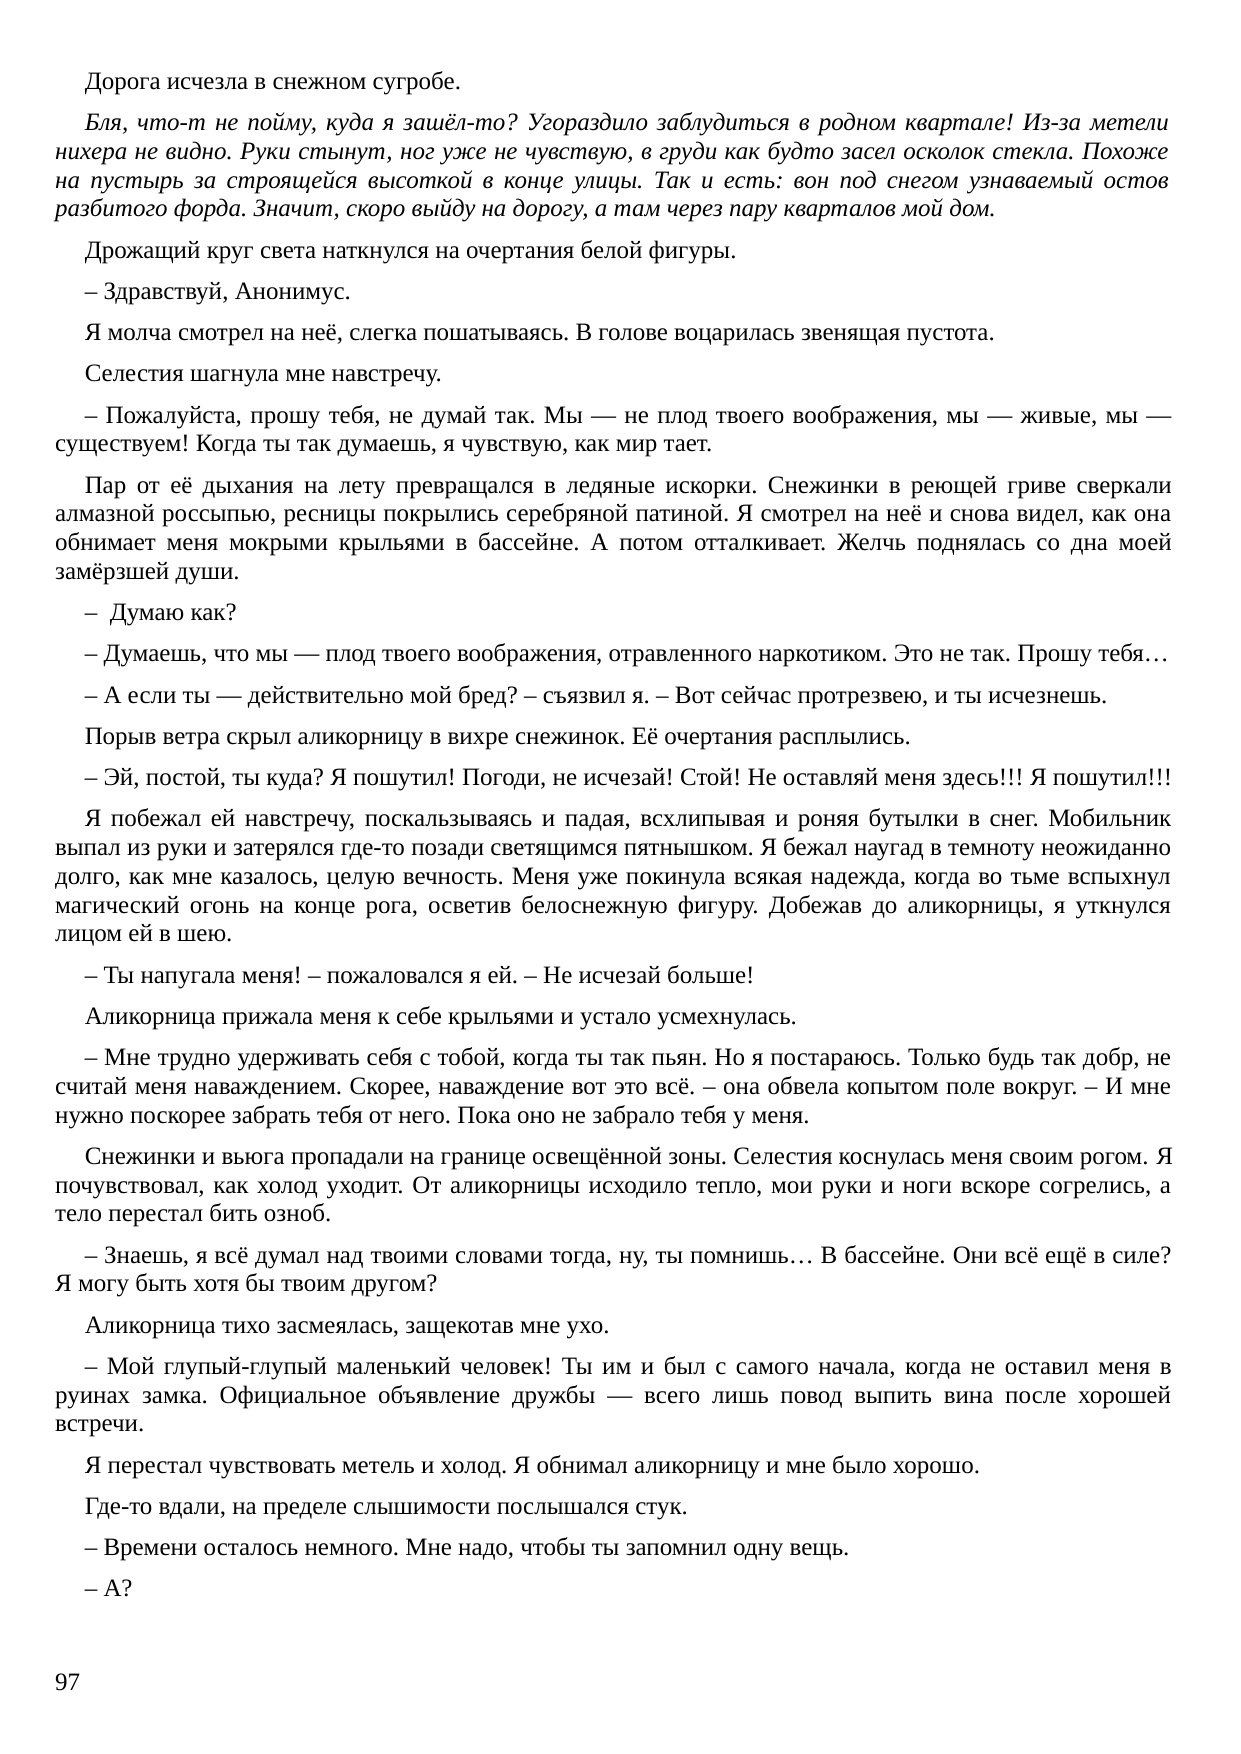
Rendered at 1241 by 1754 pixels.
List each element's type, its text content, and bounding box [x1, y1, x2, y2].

text Бля, что-т не пойму, куда я зашёл-то? Угораздило заблудиться в родном квартале! Из-за метели нихера не видно. Руки стынут, ног уже не чувствую, в груди как будто засел осколок стекла. Похоже на пустырь за строящейся высоткой в конце улицы. Так и есть: вон под снегом узнаваемый остов разбитого форда. Значит, скоро выйду на дорогу, а там через пару кварталов мой дом. [55, 107, 1173, 222]
text Я молча смотрел на неё, слегка пошатываясь. В голове воцарилась звенящая пустота. [55, 317, 1173, 346]
text – Времени осталось немного. Мне надо, чтобы ты запомнил одну вещь. [55, 1532, 1173, 1561]
text Я перестал чувствовать метель и холод. Я обнимал аликорницу и мне было хорошо. [55, 1450, 1173, 1478]
text Селестия шагнула мне навстречу. [55, 358, 1173, 387]
text – Мой глупый-глупый маленький человек! Ты им и был с самого начала, когда не оставил меня в руинах замка. Официальное объявление дружбы — всего лишь повод выпить вина после хорошей встречи. [55, 1351, 1173, 1437]
text Аликорница тихо засмеялась, защекотав мне ухо. [55, 1310, 1173, 1338]
text Дорога исчезла в снежном сугробе. [55, 66, 1173, 95]
text – Мне трудно удерживать себя с тобой, когда ты так пьян. Но я постараюсь. Только будь так добр, не считай меня наваждением. Скорее, наваждение вот это всё. – она обвела копытом поле вокруг. – И мне нужно поскорее забрать тебя от него. Пока оно не забрало тебя у меня. [55, 1042, 1173, 1128]
text Дрожащий круг света наткнулся на очертания белой фигуры. [55, 235, 1173, 263]
text – Думаешь, что мы — плод твоего воображения, отравленного наркотиком. Это не так. Прошу тебя… [55, 638, 1173, 667]
text – Здравствуй, Анонимус. [55, 276, 1173, 305]
text Где-то вдали, на пределе слышимости послышался стук. [55, 1491, 1173, 1520]
text – Знаешь, я всё думал над твоими словами тогда, ну, ты помнишь… В бассейне. Они всё ещё в силе? Я могу быть хотя бы твоим другом? [55, 1240, 1173, 1297]
text – Ты напугала меня! – пожаловался я ей. – Не исчезай больше! [55, 960, 1173, 988]
text Аликорница прижала меня к себе крыльями и устало усмехнулась. [55, 1001, 1173, 1030]
text Пар от её дыхания на лету превращался в ледяные искорки. Снежинки в реющей гриве сверкали алмазной россыпью, ресницы покрылись серебряной патиной. Я смотрел на неё и снова видел, как она обнимает меня мокрыми крыльями в бассейне. А потом отталкивает. Желчь поднялась со дна моей замёрзшей души. [55, 470, 1173, 585]
text – Думаю как? [55, 597, 1173, 626]
text Порыв ветра скрыл аликорницу в вихре снежинок. Её очертания расплылись. [55, 721, 1173, 750]
text – А? [55, 1573, 1173, 1602]
text – А если ты — действительно мой бред? – съязвил я. – Вот сейчас протрезвею, и ты исчезнешь. [55, 680, 1173, 708]
text Снежинки и вьюга пропадали на границе освещённой зоны. Селестия коснулась меня своим рогом. Я почувствовал, как холод уходит. От аликорницы исходило тепло, мои руки и ноги вскоре согрелись, а тело перестал бить озноб. [55, 1141, 1173, 1227]
text – Пожалуйста, прошу тебя, не думай так. Мы — не плод твоего воображения, мы — живые, мы — существуем! Когда ты так думаешь, я чувствую, как мир тает. [55, 400, 1173, 457]
text – Эй, постой, ты куда? Я пошутил! Погоди, не исчезай! Стой! Не оставляй меня здесь!!! Я пошутил!!! [55, 762, 1173, 791]
text Я побежал ей навстречу, поскальзываясь и падая, всхлипывая и роняя бутылки в снег. Мобильник выпал из руки и затерялся где-то позади светящимся пятнышком. Я бежал наугад в темноту неожиданно долго, как мне казалось, целую вечность. Меня уже покинула всякая надежда, когда во тьме вспыхнул магический огонь на конце рога, осветив белоснежную фигуру. Добежав до аликорницы, я уткнулся лицом ей в шею. [55, 803, 1173, 947]
